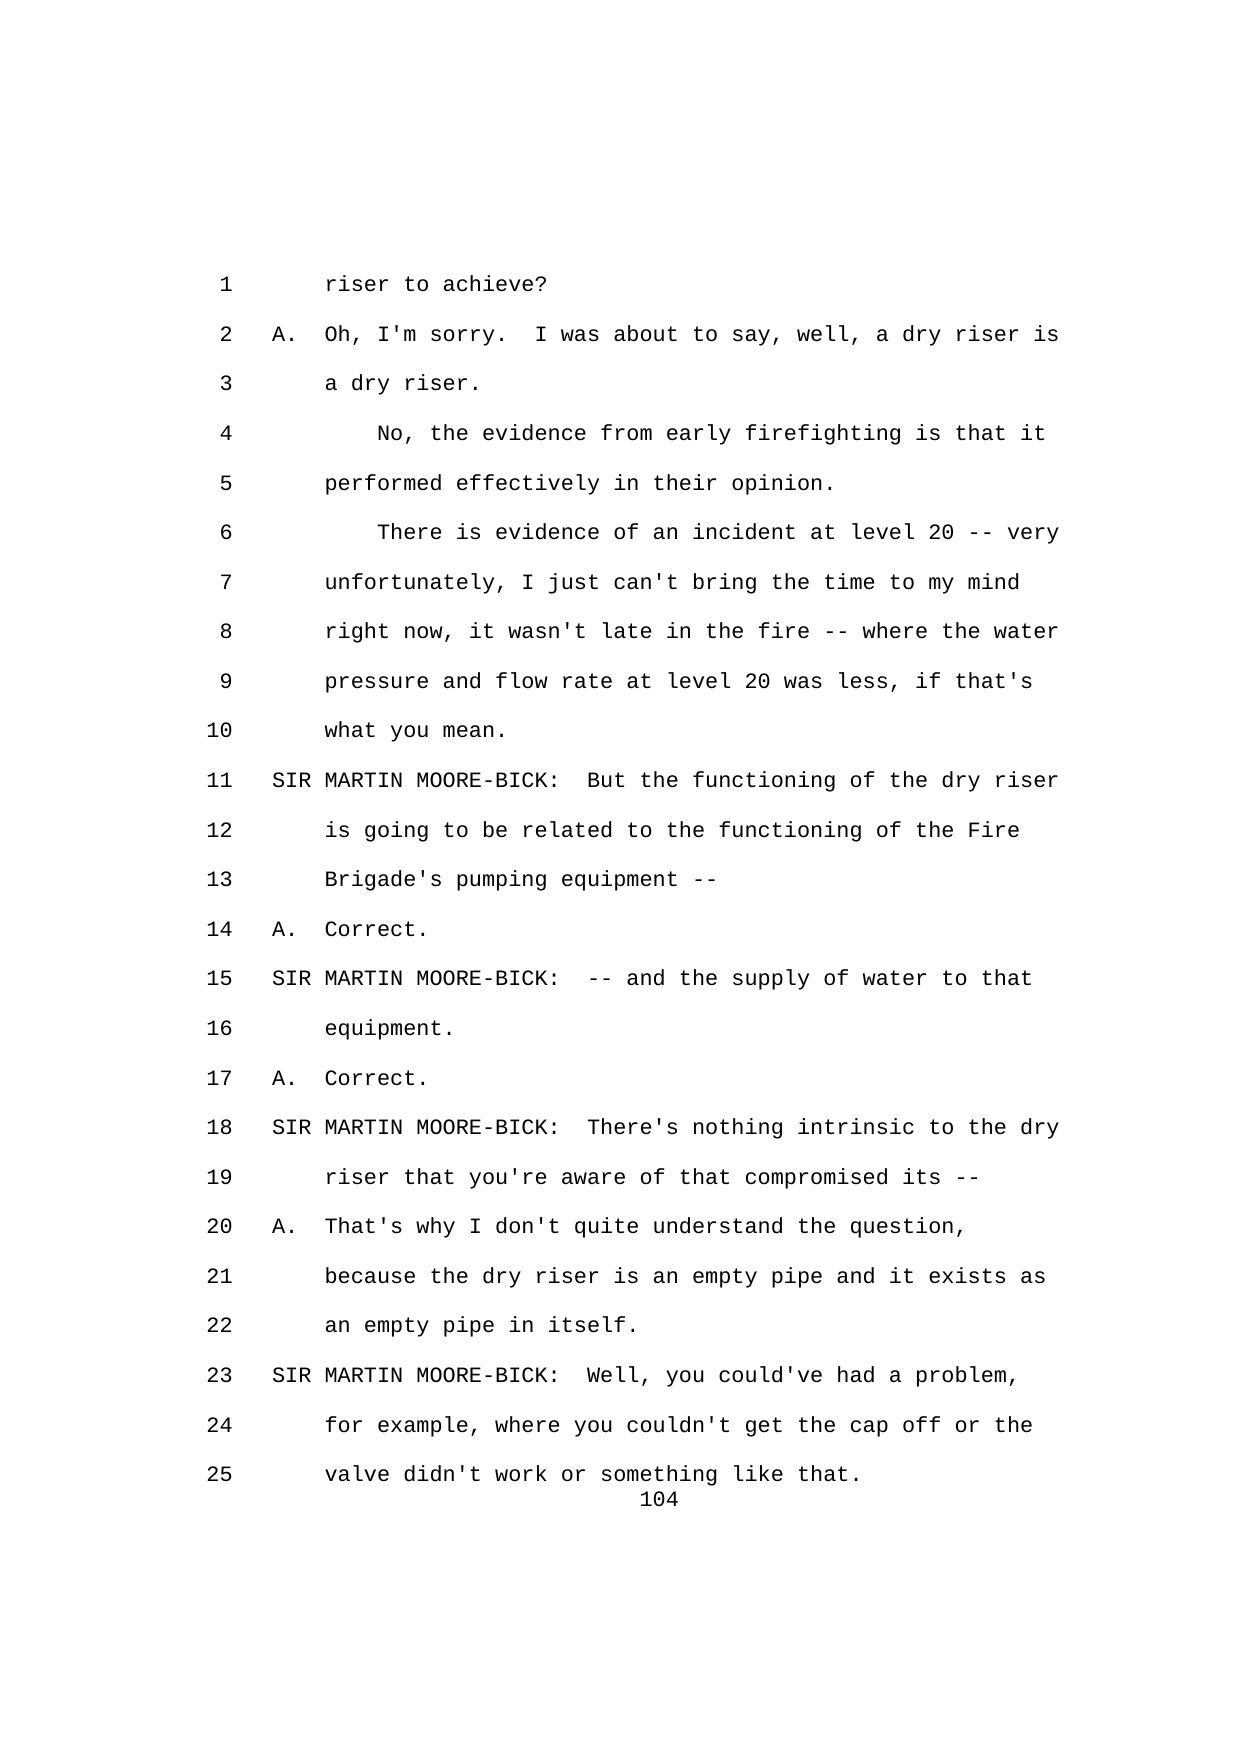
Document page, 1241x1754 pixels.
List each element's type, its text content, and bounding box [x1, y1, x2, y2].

text 7 unfortunately, I just can't bring the time to my mind [75, 571, 1165, 596]
text 4 No, the evidence from early firefighting is that it [75, 422, 1165, 447]
text 17 A. Correct. [75, 1067, 1165, 1091]
text 6 There is evidence of an incident at level 20 -- very [75, 521, 1165, 546]
text 104 [75, 1488, 1165, 1513]
text 12 is going to be related to the functioning of the Fire [75, 819, 1165, 843]
text 18 SIR MARTIN MOORE-BICK: There's nothing intrinsic to the dry [75, 1116, 1165, 1141]
text 3 a dry riser. [75, 372, 1165, 397]
text 22 an empty pipe in itself. [75, 1314, 1165, 1339]
text 21 because the dry riser is an empty pipe and it exists as [75, 1265, 1165, 1290]
text 2 A. Oh, I'm sorry. I was about to say, well, a dry riser is [75, 323, 1165, 348]
text 16 equipment. [75, 1017, 1165, 1042]
text 24 for example, where you couldn't get the cap off or the [75, 1414, 1165, 1438]
text 25 valve didn't work or something like that. [75, 1463, 1165, 1488]
text 23 SIR MARTIN MOORE-BICK: Well, you could've had a problem, [75, 1364, 1165, 1389]
text 11 SIR MARTIN MOORE-BICK: But the functioning of the dry riser [75, 769, 1165, 794]
text 14 A. Correct. [75, 918, 1165, 943]
text 19 riser that you're aware of that compromised its -- [75, 1166, 1165, 1191]
text 8 right now, it wasn't late in the fire -- where the water [75, 620, 1165, 645]
text 5 performed effectively in their opinion. [75, 472, 1165, 496]
text 10 what you mean. [75, 719, 1165, 744]
text 13 Brigade's pumping equipment -- [75, 868, 1165, 893]
text 9 pressure and flow rate at level 20 was less, if that's [75, 670, 1165, 695]
text 1 riser to achieve? [75, 273, 1165, 298]
text 20 A. That's why I don't quite understand the question, [75, 1215, 1165, 1240]
text 15 SIR MARTIN MOORE-BICK: -- and the supply of water to that [75, 967, 1165, 992]
